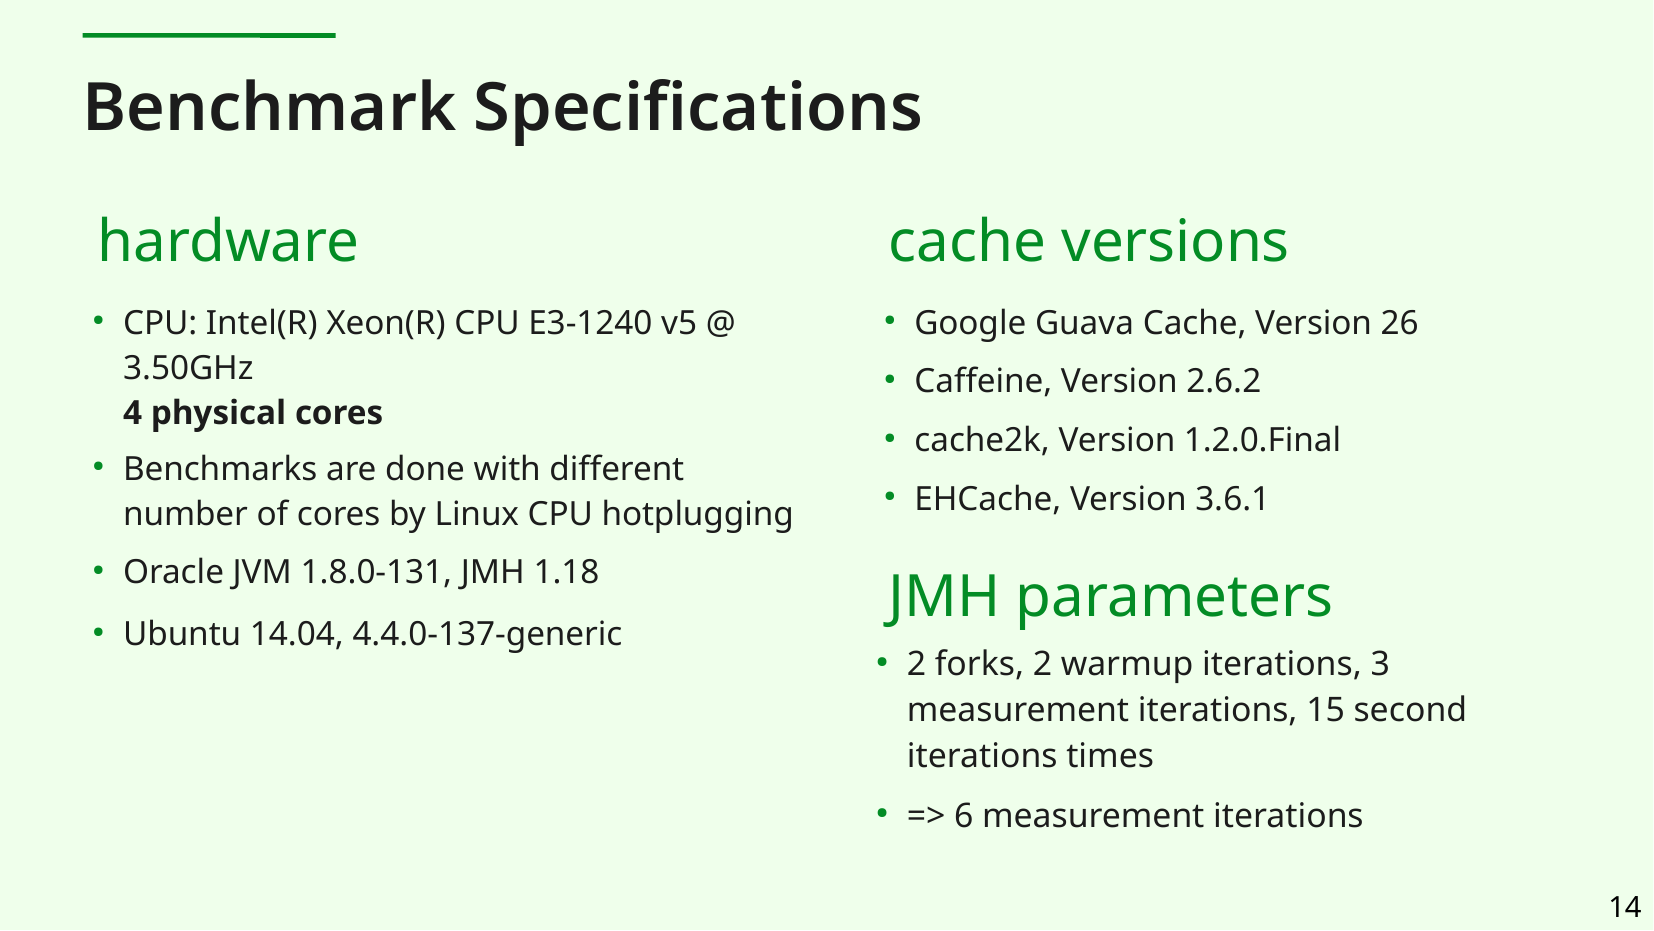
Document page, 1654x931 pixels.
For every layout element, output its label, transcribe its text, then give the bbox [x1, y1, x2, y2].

list 2 forks, 2 warmup iterations, 3 measurement iterations, 15 second iterations times => 6 measurement iterations [865, 639, 1533, 841]
text_box JMH parameters [874, 546, 1583, 620]
text_box cache versions [874, 192, 1583, 266]
title Benchmark Specifications [82, 59, 1571, 193]
list CPU: Intel(R) Xeon(R) CPU E3-1240 v5 @ 3.50GHz 4 physical cores Benchmarks are done with different number of cores by Linux CPU hotplugging Oracle JVM 1.8.0-131, JMH 1.18 Ubuntu 14.04, 4.4.0-137-generic [82, 298, 804, 665]
text_box hardware [82, 192, 792, 266]
list Google Guava Cache, Version 26 Caffeine, Version 2.6.2 cache2k, Version 1.2.0.Final EHCache, Version 3.6.1 [874, 298, 1601, 524]
